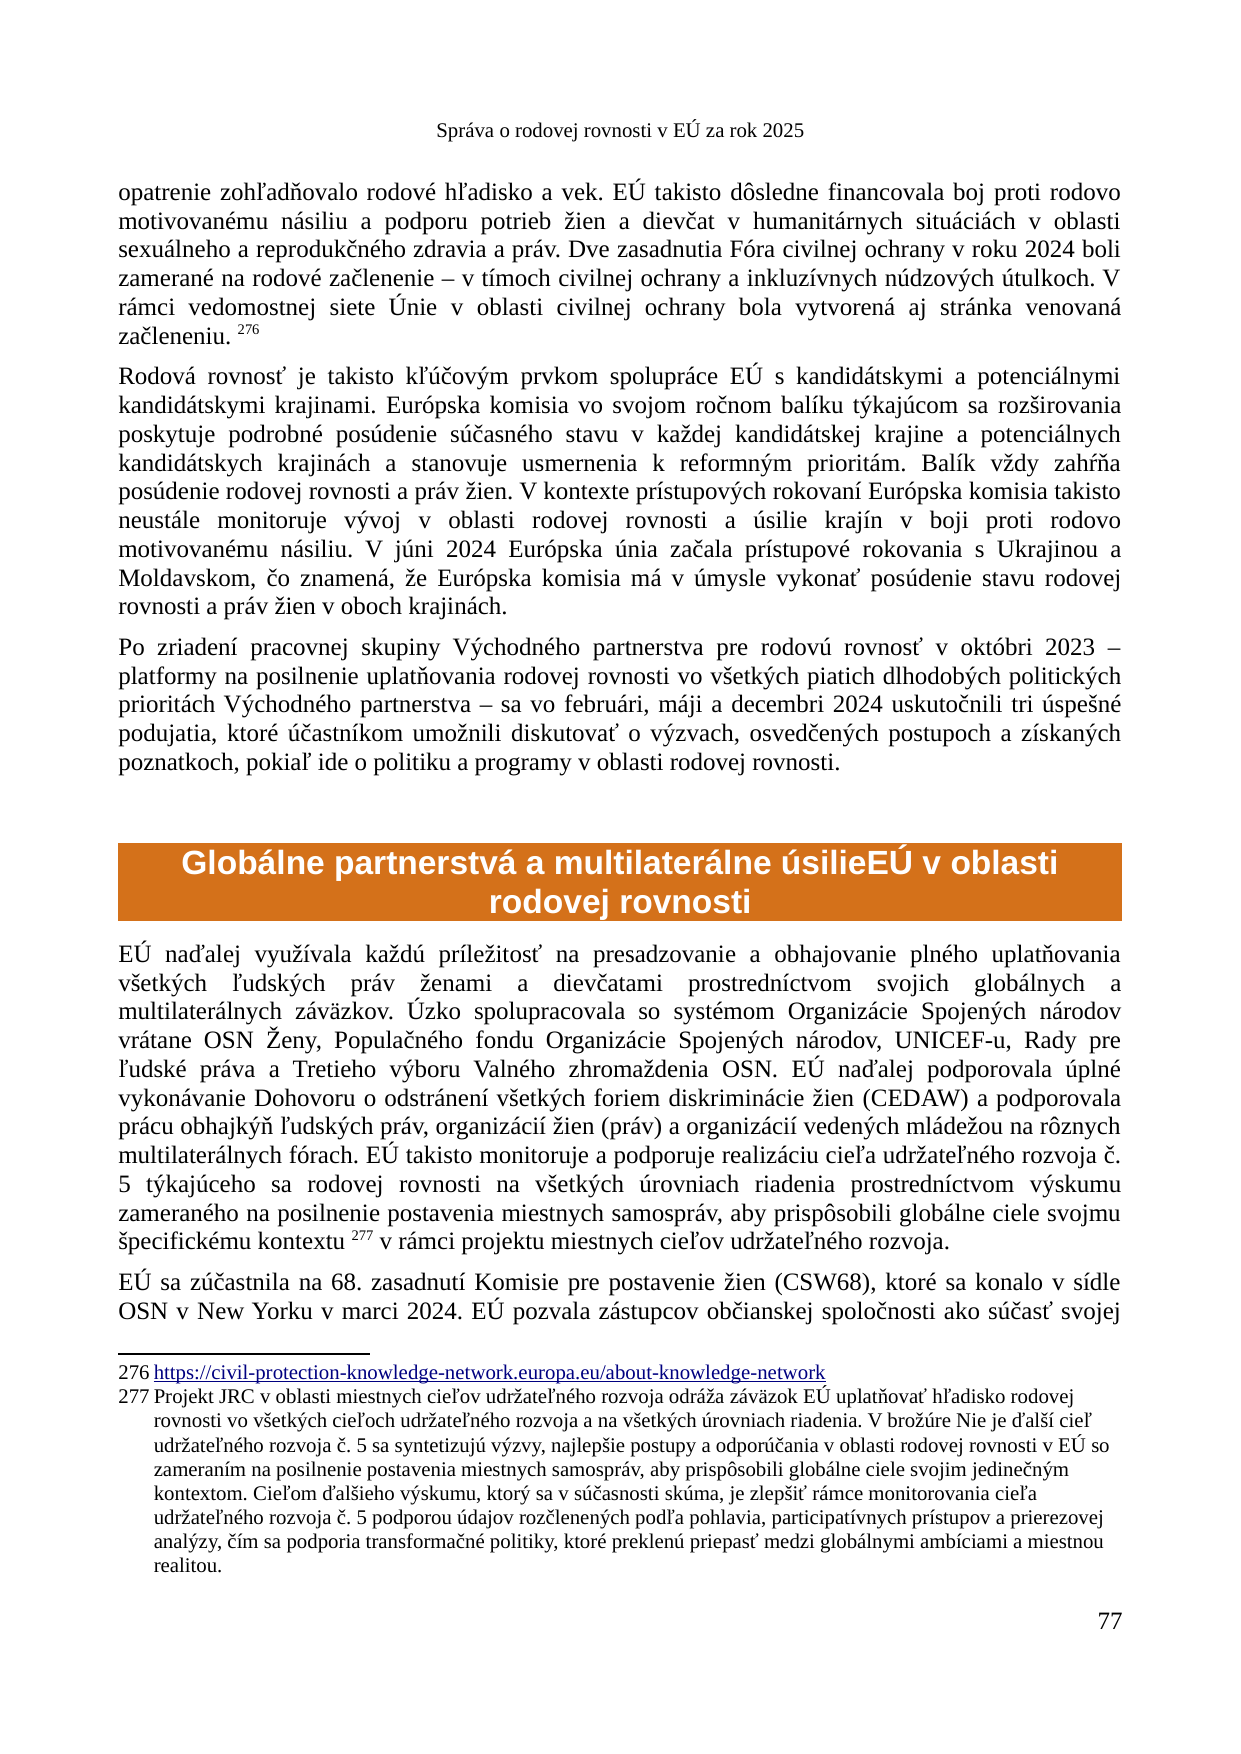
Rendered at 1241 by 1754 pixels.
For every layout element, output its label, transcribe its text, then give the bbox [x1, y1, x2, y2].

text Rodová rovnosť je takisto kľúčovým prvkom spolupráce EÚ s kandidátskymi a potenciálnymi kandidátskymi krajinami. Európska komisia vo svojom ročnom balíku týkajúcom sa rozširovania poskytuje podrobné posúdenie súčasného stavu v každej kandidátskej krajine a potenciálnych kandidátskych krajinách a stanovuje usmernenia k reformným prioritám. Balík vždy zahŕňa posúdenie rodovej rovnosti a práv žien. V kontexte prístupových rokovaní Európska komisia takisto neustále monitoruje vývoj v oblasti rodovej rovnosti a úsilie krajín v boji proti rodovo motivovanému násiliu. V júni 2024 Európska únia začala prístupové rokovania s Ukrajinou a Moldavskom, čo znamená, že Európska komisia má v úmysle vykonať posúdenie stavu rodovej rovnosti a práv žien v oboch krajinách. [118, 361, 1122, 620]
text Po zriadení pracovnej skupiny Východného partnerstva pre rodovú rovnosť v októbri 2023 – platformy na posilnenie uplatňovania rodovej rovnosti vo všetkých piatich dlhodobých politických prioritách Východného partnerstva – sa vo februári, máji a decembri 2024 uskutočnili tri úspešné podujatia, ktoré účastníkom umožnili diskutovať o výzvach, osvedčených postupoch a získaných poznatkoch, pokiaľ ide o politiku a programy v oblasti rodovej rovnosti. [118, 632, 1122, 776]
text Projekt JRC v oblasti miestnych cieľov udržateľného rozvoja odráža záväzok EÚ uplatňovať hľadisko rodovej rovnosti vo všetkých cieľoch udržateľného rozvoja a na všetkých úrovniach riadenia. V brožúre Nie je ďalší cieľ udržateľného rozvoja č. 5 sa syntetizujú výzvy, najlepšie postupy a odporúčania v oblasti rodovej rovnosti v EÚ so zameraním na posilnenie postavenia miestnych samospráv, aby prispôsobili globálne ciele svojim jedinečným kontextom. Cieľom ďalšieho výskumu, ktorý sa v súčasnosti skúma, je zlepšiť rámce monitorovania cieľa udržateľného rozvoja č. 5 podporou údajov rozčlenených podľa pohlavia, participatívnych prístupov a prierezovej analýzy, čím sa podporia transformačné politiky, ktoré preklenú priepasť medzi globálnymi ambíciami a miestnou realitou. [118, 1384, 1122, 1577]
text https://civil-protection-knowledge-network.europa.eu/about-knowledge-network [118, 1360, 1122, 1384]
text EÚ sa zúčastnila na 68. zasadnutí Komisie pre postavenie žien (CSW68), ktoré sa konalo v sídle OSN v New Yorku v marci 2024. EÚ pozvala zástupcov občianskej spoločnosti ako súčasť svojej [118, 1267, 1122, 1324]
subtitle Globálne partnerstvá a multilaterálne úsilieEÚ v oblasti rodovej rovnosti [118, 843, 1122, 921]
text opatrenie zohľadňovalo rodové hľadisko a vek. EÚ takisto dôsledne financovala boj proti rodovo motivovanému násiliu a podporu potrieb žien a dievčat v humanitárnych situáciách v oblasti sexuálneho a reprodukčného zdravia a práv. Dve zasadnutia Fóra civilnej ochrany v roku 2024 boli zamerané na rodové začlenenie – v tímoch civilnej ochrany a inkluzívnych núdzových útulkoch. V rámci vedomostnej siete Únie v oblasti civilnej ochrany bola vytvorená aj stránka venovaná začleneniu. [118, 177, 1122, 349]
text EÚ naďalej využívala každú príležitosť na presadzovanie a obhajovanie plného uplatňovania všetkých ľudských práv ženami a dievčatami prostredníctvom svojich globálnych a multilaterálnych záväzkov. Úzko spolupracovala so systémom Organizácie Spojených národov vrátane OSN Ženy, Populačného fondu Organizácie Spojených národov, UNICEF-u, Rady pre ľudské práva a Tretieho výboru Valného zhromaždenia OSN. EÚ naďalej podporovala úplné vykonávanie Dohovoru o odstránení všetkých foriem diskriminácie žien (CEDAW) a podporovala prácu obhajkýň ľudských práv, organizácií žien (práv) a organizácií vedených mládežou na rôznych multilaterálnych fórach. EÚ takisto monitoruje a podporuje realizáciu cieľa udržateľného rozvoja č. 5 týkajúceho sa rodovej rovnosti na všetkých úrovniach riadenia prostredníctvom výskumu zameraného na posilnenie postavenia miestnych samospráv, aby prispôsobili globálne ciele svojmu špecifickému kontextu v rámci projektu miestnych cieľov udržateľného rozvoja. [118, 939, 1122, 1255]
